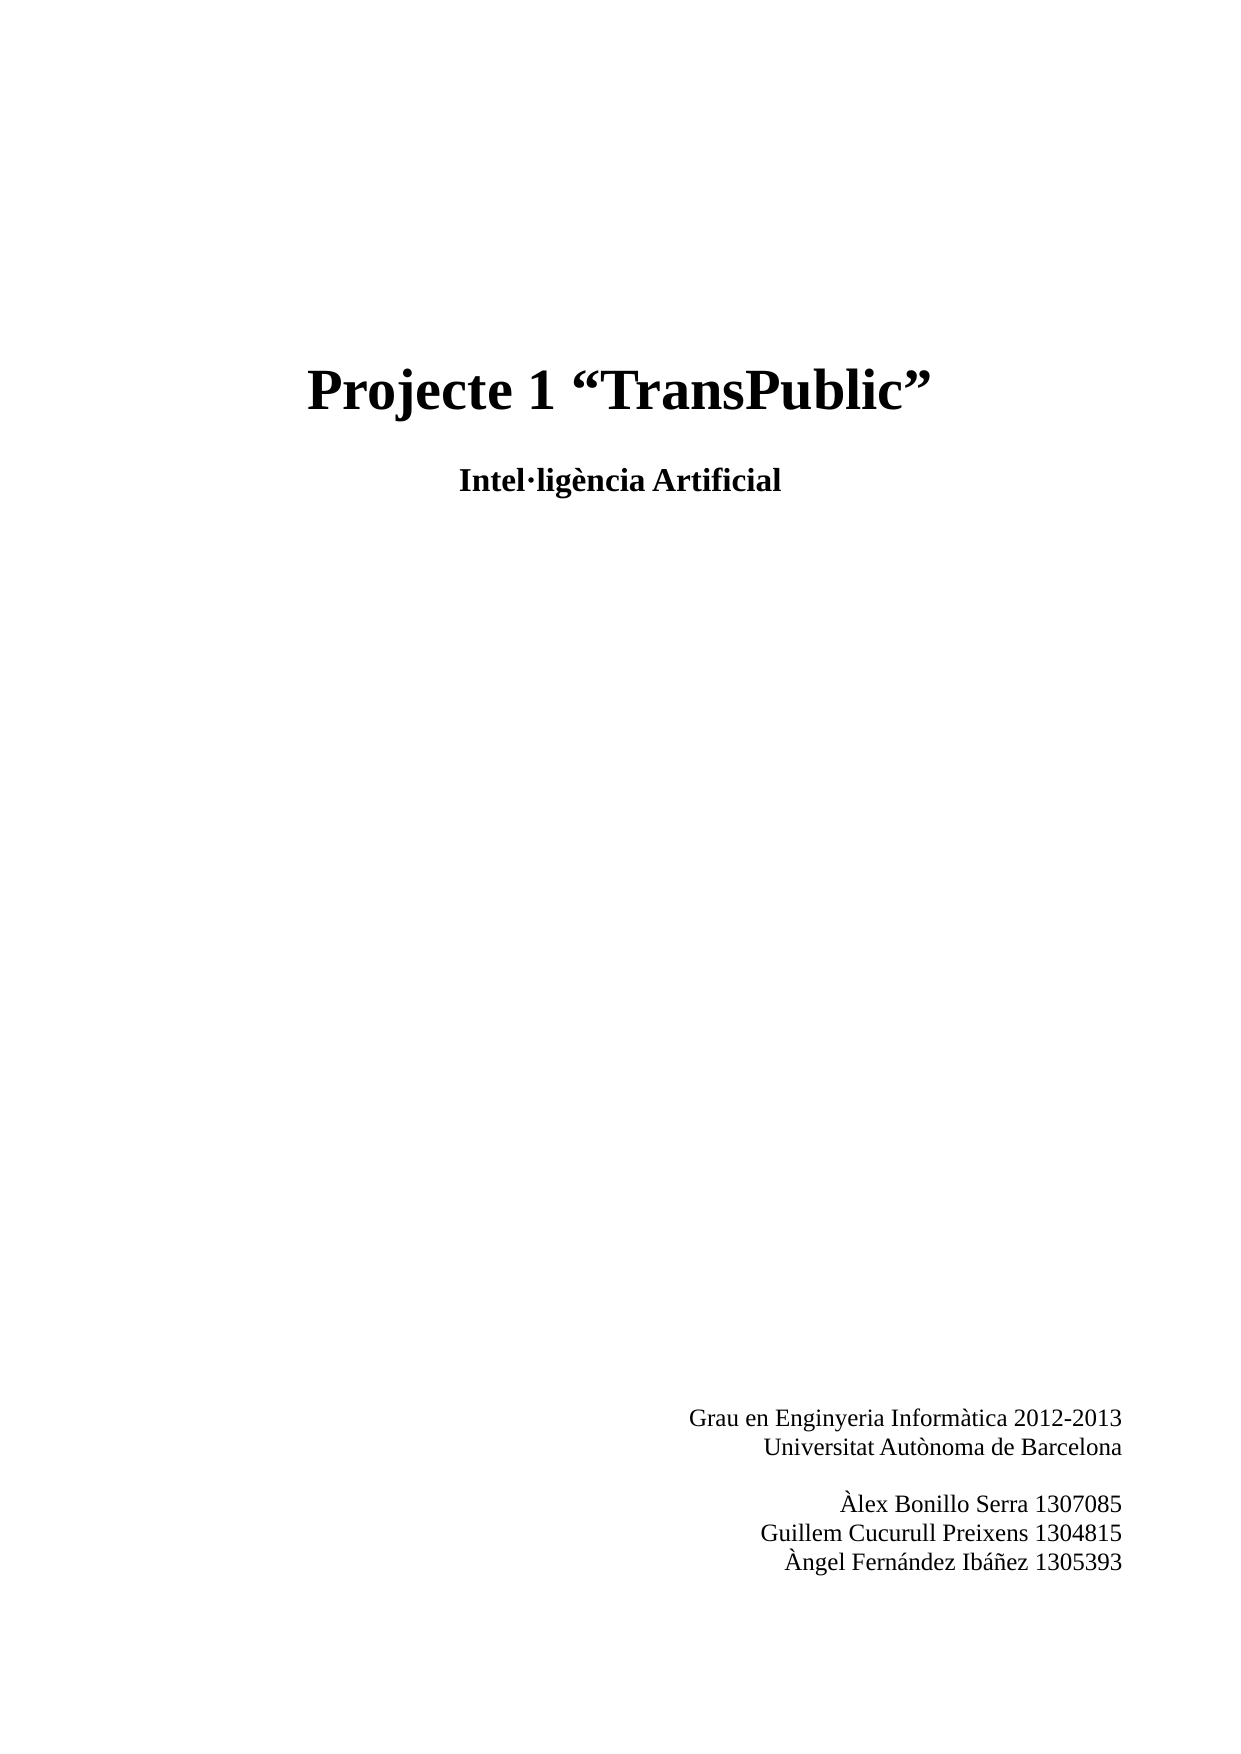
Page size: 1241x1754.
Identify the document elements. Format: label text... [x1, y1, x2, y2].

text Àlex Bonillo Serra 1307085 [118, 1489, 1122, 1518]
text Àngel Fernández Ibáñez 1305393 [118, 1547, 1122, 1575]
text Guillem Cucurull Preixens 1304815 [118, 1518, 1122, 1547]
text Intel·ligència Artificial [118, 461, 1122, 499]
text Projecte 1 “TransPublic” [118, 355, 1122, 422]
text Grau en Enginyeria Informàtica 2012-2013 [118, 1403, 1122, 1432]
text Universitat Autònoma de Barcelona [118, 1432, 1122, 1460]
